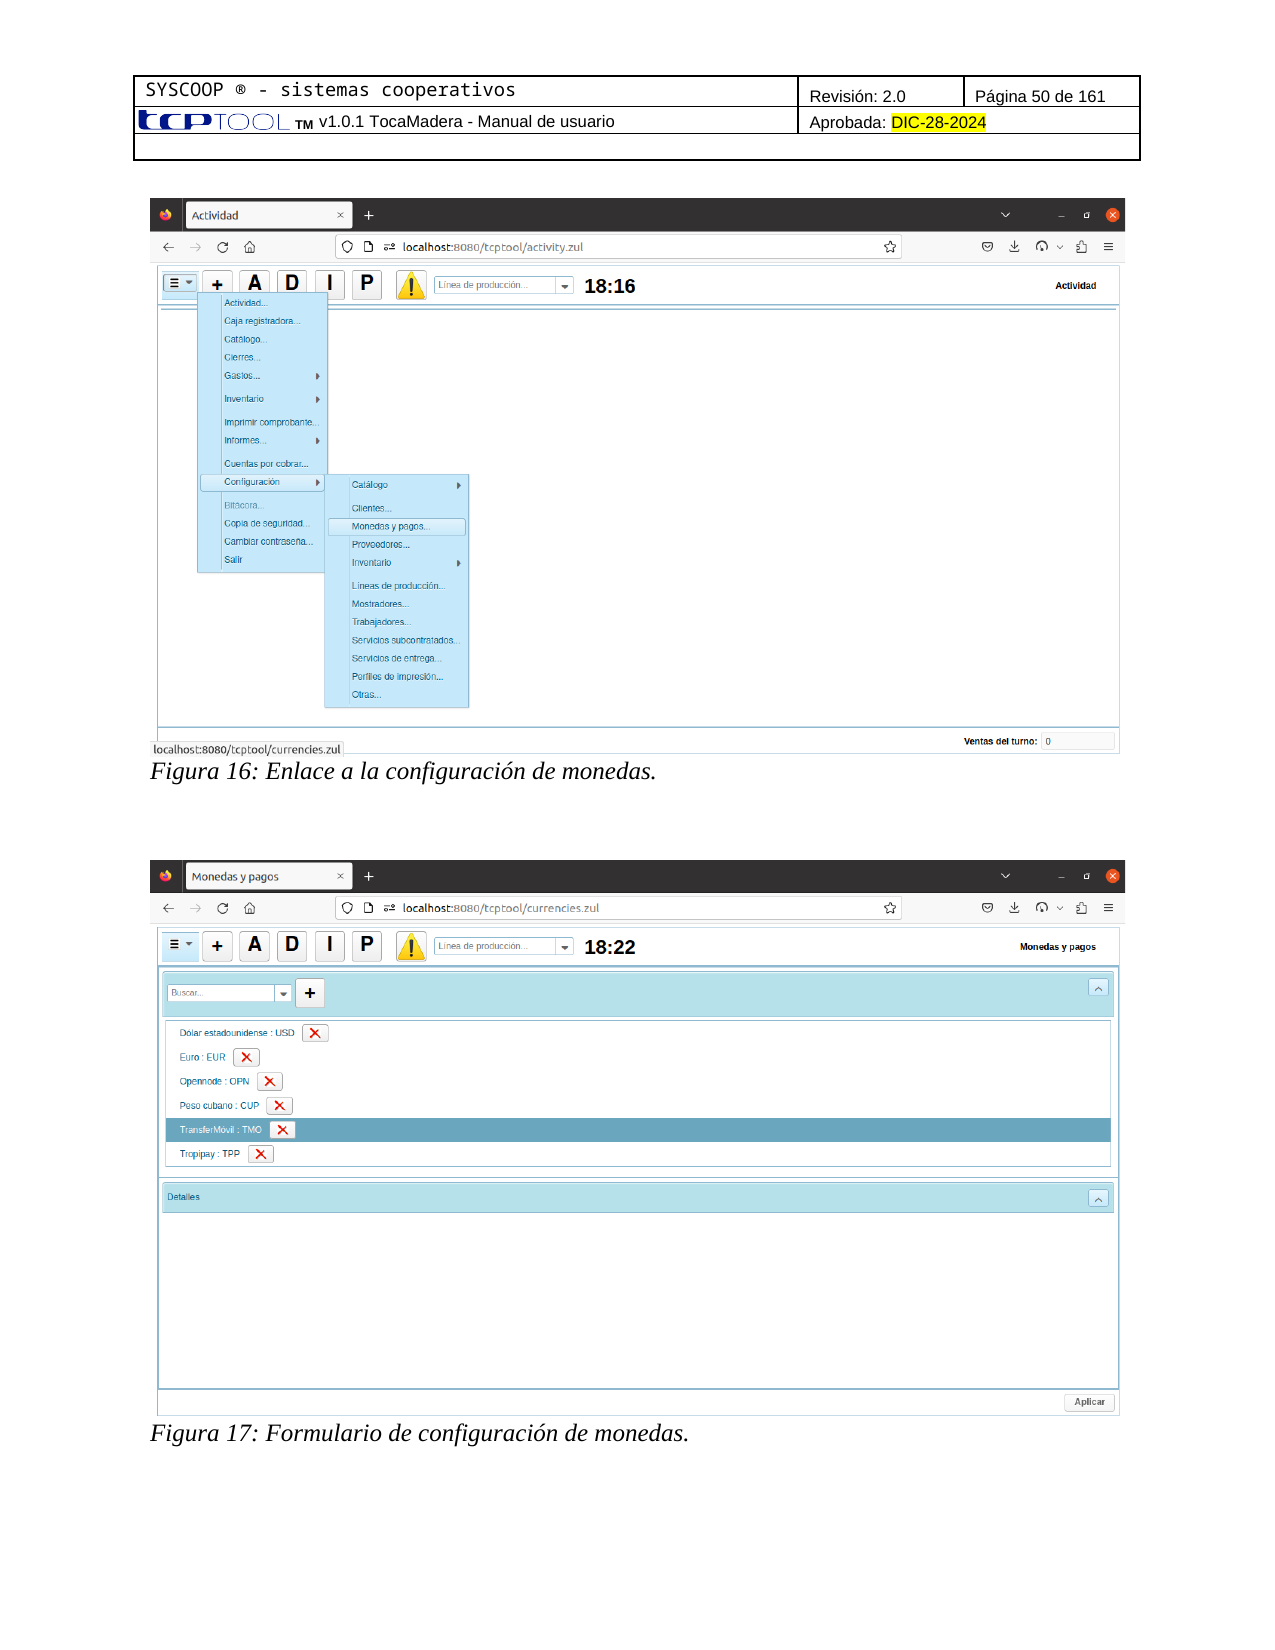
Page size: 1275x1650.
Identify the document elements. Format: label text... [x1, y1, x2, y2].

picture [150, 198, 1125, 757]
picture [150, 860, 1125, 1419]
text Figura 16: Enlace a la configuración de monedas. [150, 757, 1125, 785]
text Figura 17: Formulario de configuración de monedas. [150, 1419, 1125, 1447]
picture [138, 110, 290, 130]
